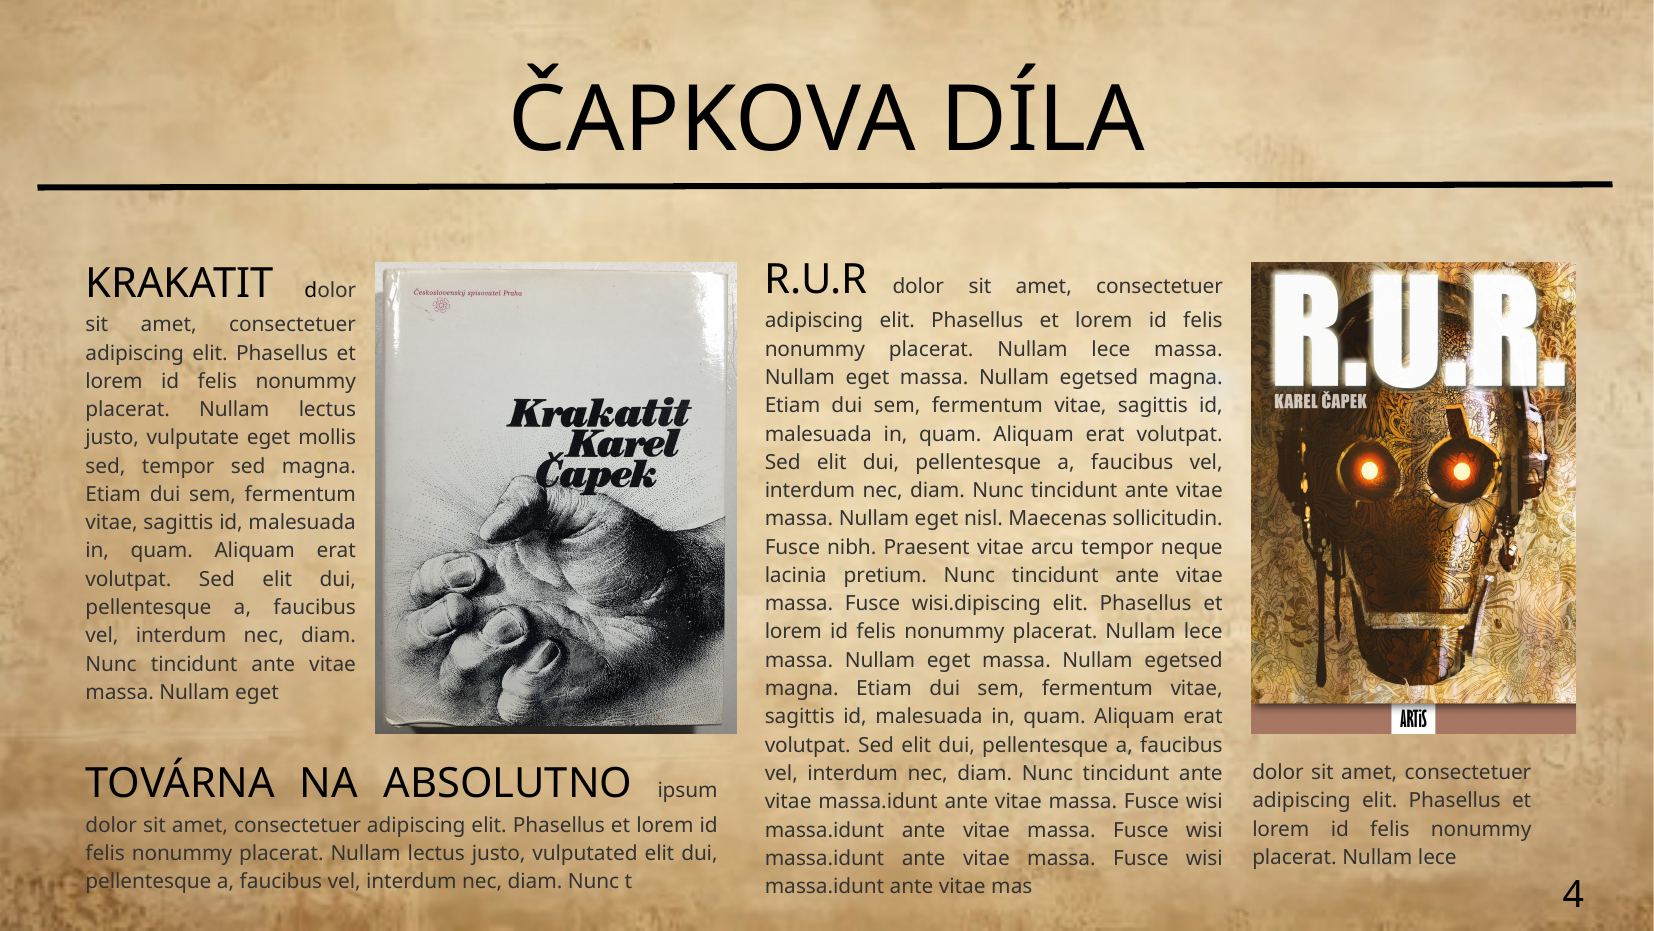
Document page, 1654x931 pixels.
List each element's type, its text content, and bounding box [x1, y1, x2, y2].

text_box KRAKATIT dolor sit amet, consectetuer adipiscing elit. Phasellus et lorem id felis nonummy placerat. Nullam lectus justo, vulputate eget mollis sed, tempor sed magna. Etiam dui sem, fermentum vitae, sagittis id, malesuada in, quam. Aliquam erat volutpat. Sed elit dui, pellentesque a, faucibus vel, interdum nec, diam. Nunc tincidunt ante vitae massa. Nullam eget [70, 245, 371, 733]
title ČAPKOVA DÍLA [82, 37, 1571, 184]
text_box dolor sit amet, consectetuer adipiscing elit. Phasellus et lorem id felis nonummy placerat. Nullam lece [1237, 750, 1576, 901]
picture [0, 0, 1654, 931]
text_box TOVÁRNA NA ABSOLUTNO ipsum dolor sit amet, consectetuer adipiscing elit. Phasellus et lorem id felis nonummy placerat. Nullam lectus justo, vulputated elit dui, pellentesque a, faucibus vel, interdum nec, diam. Nunc t [70, 745, 746, 901]
title ČAPKOVA DÍLA [82, 188, 1571, 193]
text_box [1547, 860, 1654, 931]
text_box R.U.R dolor sit amet, consectetuer adipiscing elit. Phasellus et lorem id felis nonummy placerat. Nullam lece massa. Nullam eget massa. Nullam egetsed magna. Etiam dui sem, fermentum vitae, sagittis id, malesuada in, quam. Aliquam erat volutpat. Sed elit dui, pellentesque a, faucibus vel, interdum nec, diam. Nunc tincidunt ante vitae massa. Nullam eget nisl. Maecenas sollicitudin. Fusce nibh. Praesent vitae arcu tempor neque lacinia pretium. Nunc tincidunt ante vitae massa. Fusce wisi.dipiscing elit. Phasellus et lorem id felis nonummy placerat. Nullam lece massa. Nullam eget massa. Nullam egetsed magna. Etiam dui sem, fermentum vitae, sagittis id, malesuada in, quam. Aliquam erat volutpat. Sed elit dui, pellentesque a, faucibus vel, interdum nec, diam. Nunc tincidunt ante vitae massa.idunt ante vitae massa. Fusce wisi massa.idunt ante vitae massa. Fusce wisi massa.idunt ante vitae massa. Fusce wisi massa.idunt ante vitae mas [750, 241, 1238, 908]
